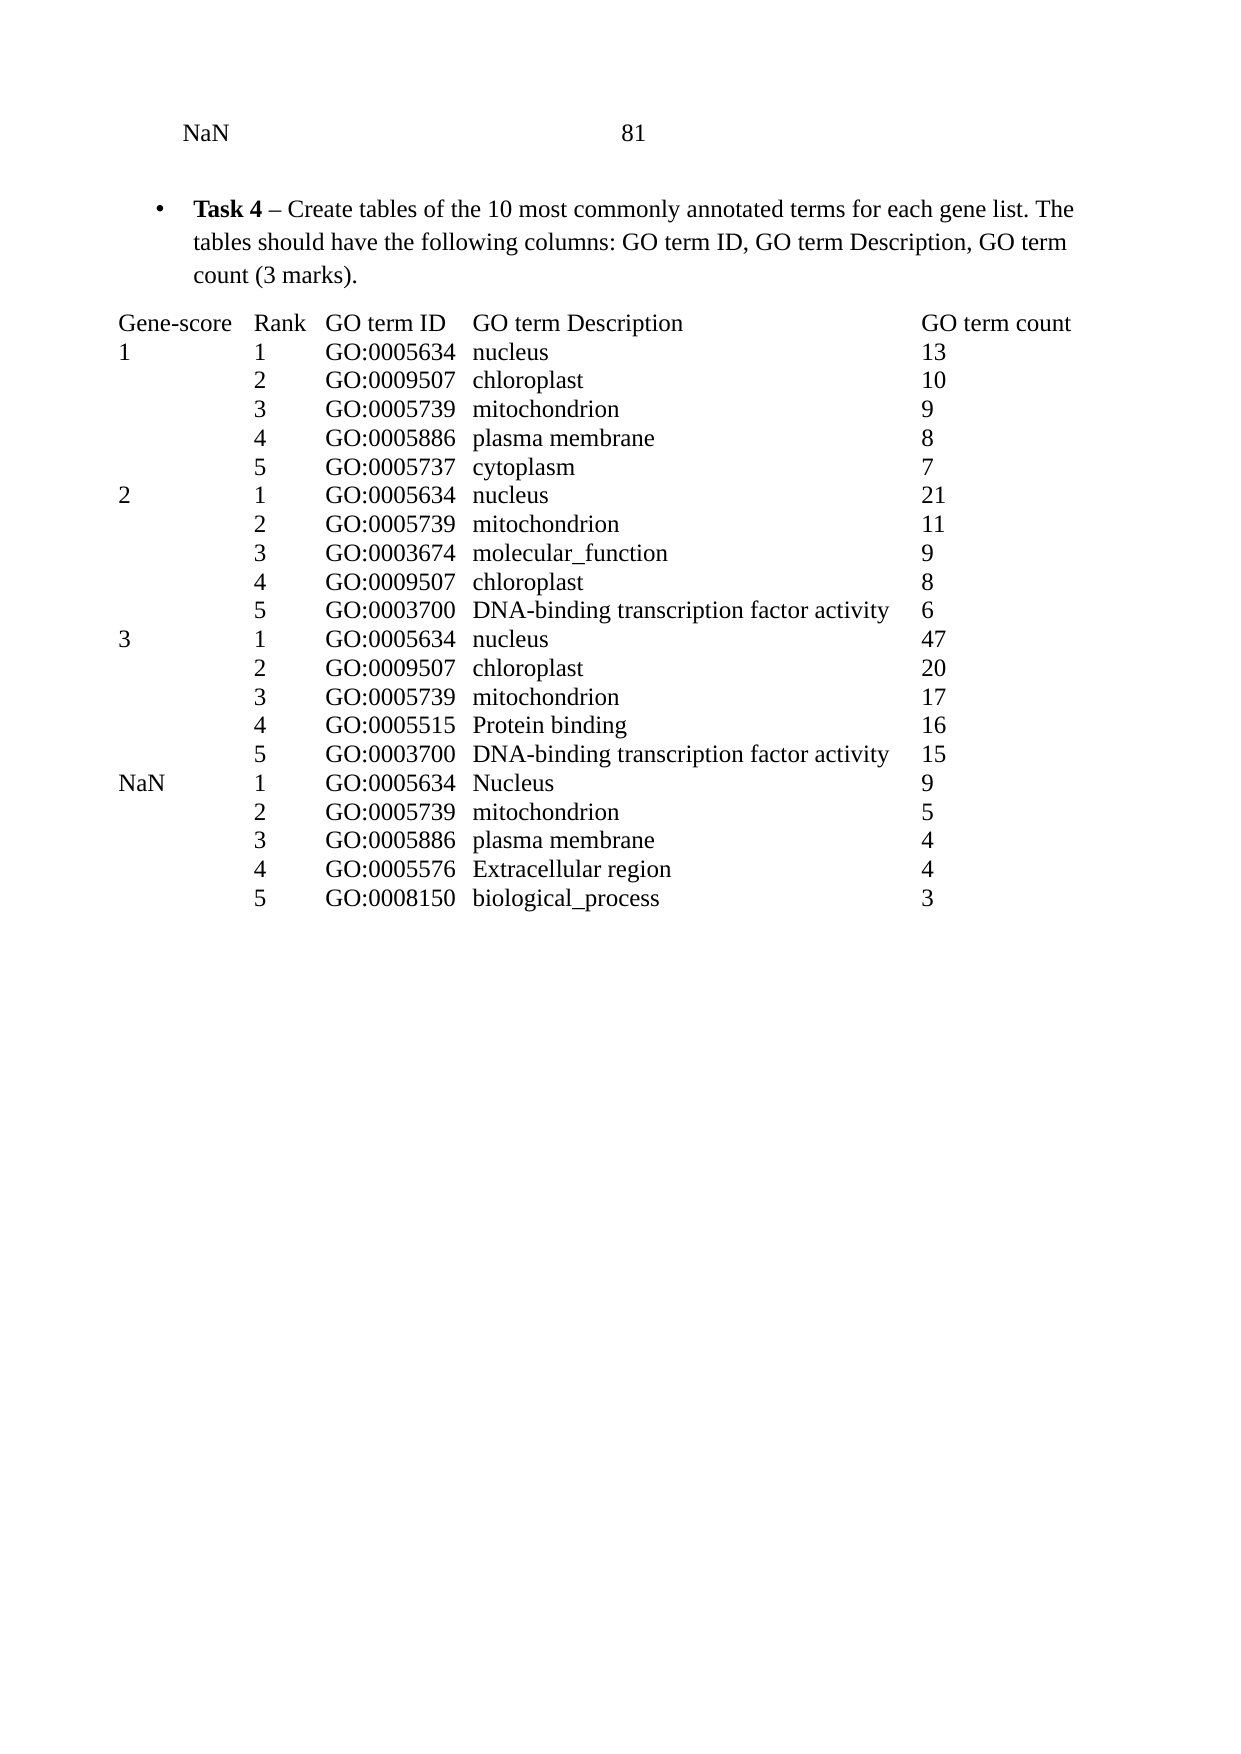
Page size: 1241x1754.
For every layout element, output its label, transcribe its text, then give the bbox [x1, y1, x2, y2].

table_cell 5 [254, 596, 325, 624]
table_cell mitochondrion [472, 797, 921, 826]
table_cell cytoplasm [472, 452, 921, 481]
table_cell GO:0009507 [325, 366, 472, 394]
table_cell GO:0009507 [325, 567, 472, 596]
table_cell 1 [118, 337, 253, 481]
list Task 4 – Create tables of the 10 most commonly annotated terms for each gene list. The tables should have the following columns: GO term ID, GO term Description, GO term count (3 marks). [156, 194, 1122, 289]
table_cell mitochondrion [472, 509, 921, 538]
table_cell Nucleus [472, 768, 921, 797]
table_cell chloroplast [472, 567, 921, 596]
table_cell 15 [921, 739, 1122, 768]
table_cell 5 [254, 452, 325, 481]
table_cell 6 [921, 596, 1122, 624]
table_cell GO:0003700 [325, 739, 472, 768]
table_cell nucleus [472, 624, 921, 653]
table_cell 9 [921, 538, 1122, 567]
table_cell 9 [921, 394, 1122, 423]
table_cell 2 [254, 653, 325, 682]
table_cell chloroplast [472, 366, 921, 394]
table_cell mitochondrion [472, 394, 921, 423]
table_cell 13 [921, 337, 1122, 366]
table_cell Protein binding [472, 711, 921, 739]
table_cell 1 [254, 337, 325, 366]
table_cell molecular_function [472, 538, 921, 567]
table_cell 4 [254, 567, 325, 596]
table_cell 1 [254, 624, 325, 653]
table_cell 5 [921, 797, 1122, 826]
table_cell 5 [254, 883, 325, 912]
table_cell 81 [621, 118, 1091, 147]
table_cell 9 [921, 768, 1122, 797]
table_cell 1 [254, 768, 325, 797]
table_cell GO:0008150 [325, 883, 472, 912]
table_cell GO:0005576 [325, 854, 472, 883]
table_cell 4 [254, 854, 325, 883]
table_cell chloroplast [472, 653, 921, 682]
table_header GO term ID [325, 308, 472, 337]
table_header Rank [254, 308, 325, 337]
table_cell 3 [118, 624, 253, 768]
table_cell DNA-binding transcription factor activity [472, 596, 921, 624]
table_cell GO:0005739 [325, 682, 472, 711]
table_cell GO:0005634 [325, 481, 472, 509]
table_cell 3 [254, 394, 325, 423]
table_cell GO:0005634 [325, 337, 472, 366]
table_cell 7 [921, 452, 1122, 481]
table_cell DNA-binding transcription factor activity [472, 739, 921, 768]
table_cell 20 [921, 653, 1122, 682]
table_cell GO:0005886 [325, 423, 472, 452]
table_cell 8 [921, 423, 1122, 452]
table_cell GO:0009507 [325, 653, 472, 682]
table_cell GO:0003700 [325, 596, 472, 624]
table_cell plasma membrane [472, 826, 921, 854]
table_cell nucleus [472, 337, 921, 366]
table_cell 17 [921, 682, 1122, 711]
table_cell GO:0005737 [325, 452, 472, 481]
table_cell biological_process [472, 883, 921, 912]
table_cell GO:0005634 [325, 624, 472, 653]
table_cell 4 [921, 826, 1122, 854]
table_cell nucleus [472, 481, 921, 509]
table_cell 4 [921, 854, 1122, 883]
table_cell 1 [254, 481, 325, 509]
table_header GO term Description [472, 308, 921, 337]
table_cell Extracellular region [472, 854, 921, 883]
table_cell 3 [254, 538, 325, 567]
table_cell 4 [254, 711, 325, 739]
table_cell GO:0005515 [325, 711, 472, 739]
table_cell GO:0003674 [325, 538, 472, 567]
table_cell 2 [254, 797, 325, 826]
table_cell 5 [254, 739, 325, 768]
table_cell GO:0005886 [325, 826, 472, 854]
table_cell 2 [254, 366, 325, 394]
table_cell 2 [118, 481, 253, 624]
table_cell plasma membrane [472, 423, 921, 452]
table_cell NaN [118, 768, 253, 912]
table_header Gene-score [118, 308, 253, 337]
table_cell GO:0005739 [325, 509, 472, 538]
table_cell 3 [254, 826, 325, 854]
table_header GO term count [921, 308, 1122, 337]
table_cell 16 [921, 711, 1122, 739]
table_cell 4 [254, 423, 325, 452]
table_cell 3 [254, 682, 325, 711]
table_cell GO:0005634 [325, 768, 472, 797]
table_cell 10 [921, 366, 1122, 394]
table_cell NaN [182, 118, 621, 147]
table_cell 11 [921, 509, 1122, 538]
table_cell 21 [921, 481, 1122, 509]
table_cell GO:0005739 [325, 394, 472, 423]
table_cell 3 [921, 883, 1122, 912]
table_cell 8 [921, 567, 1122, 596]
table_cell GO:0005739 [325, 797, 472, 826]
table_cell mitochondrion [472, 682, 921, 711]
table_cell 47 [921, 624, 1122, 653]
table_cell 2 [254, 509, 325, 538]
